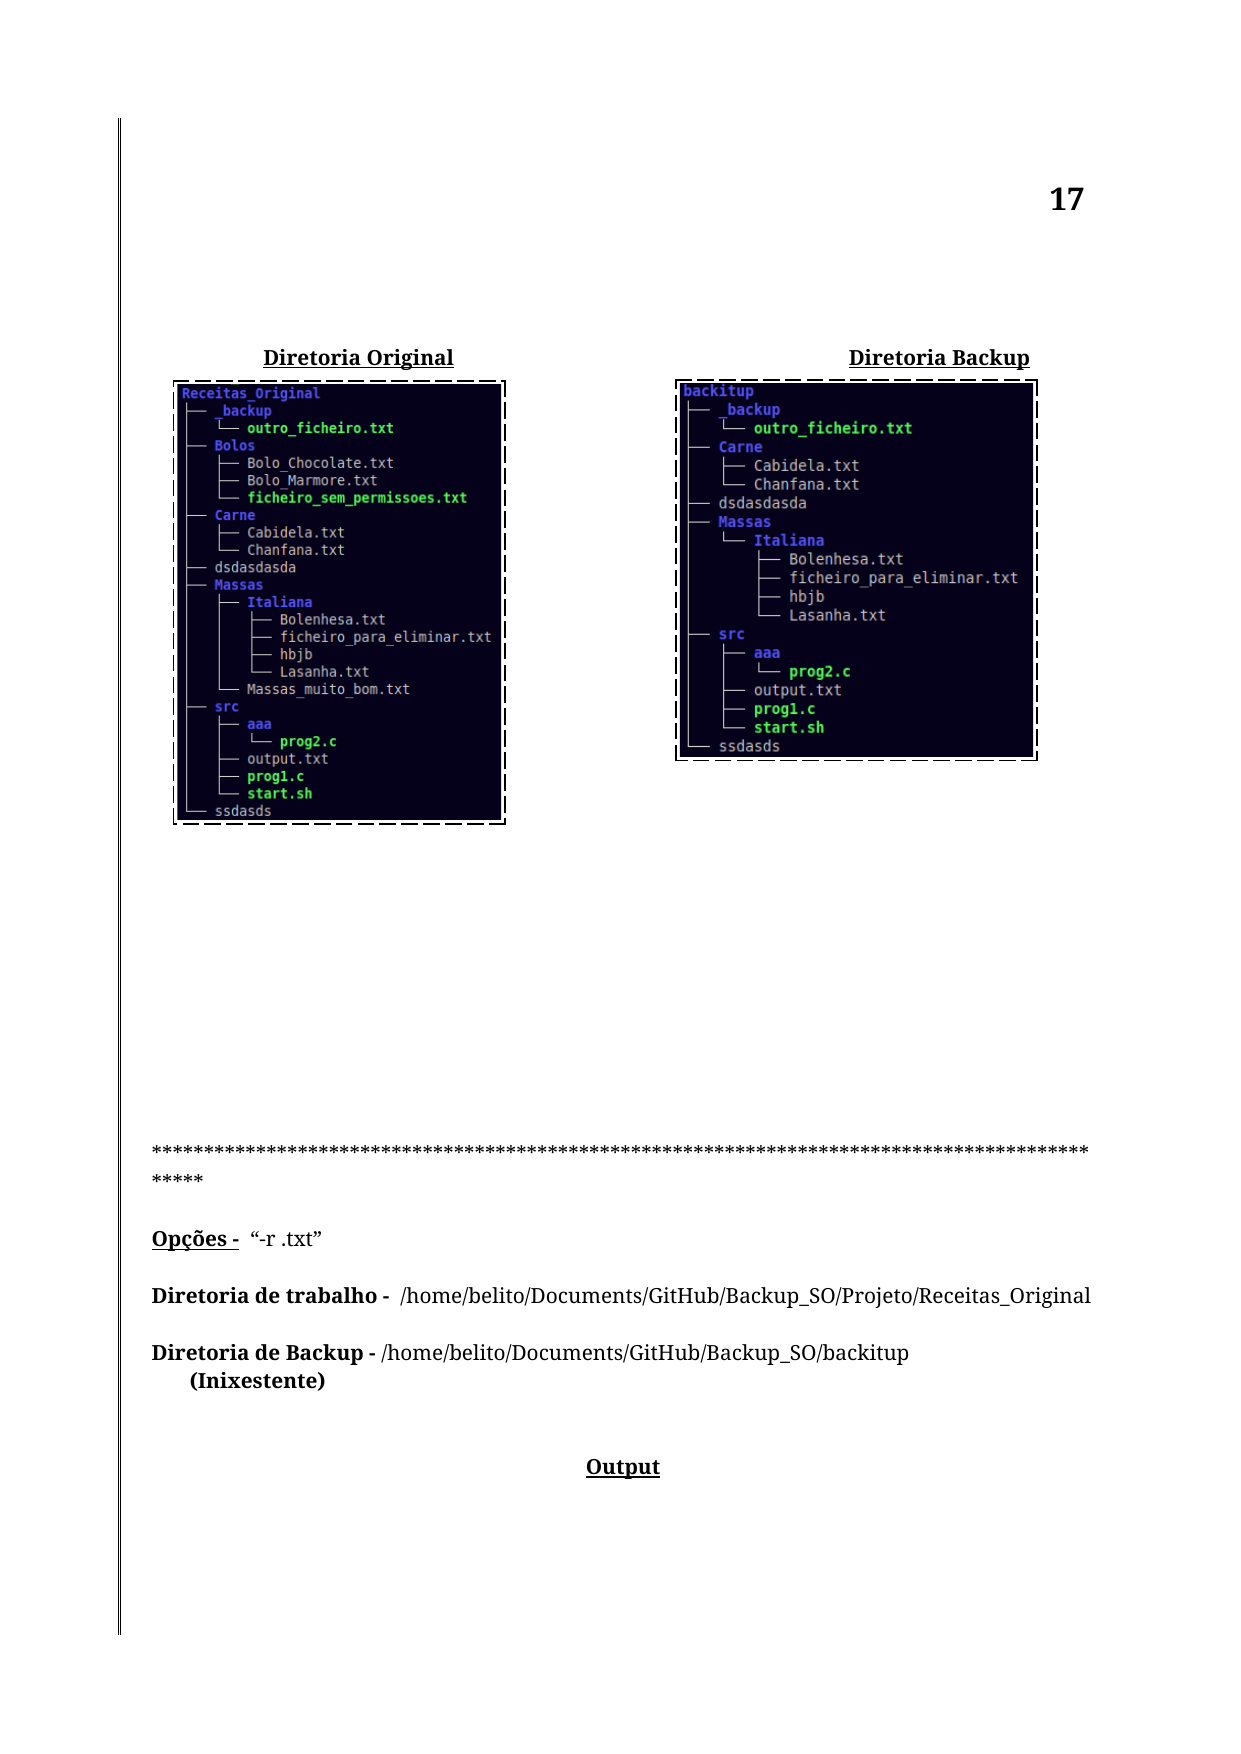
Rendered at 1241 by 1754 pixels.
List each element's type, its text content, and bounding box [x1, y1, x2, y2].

picture [177, 384, 502, 820]
text Diretoria de Backup - /home/belito/Documents/GitHub/Backup_SO/backitup [151, 1338, 1092, 1367]
text Opções - “-r .txt” [151, 1224, 1092, 1253]
text *********************************************************************************************** [151, 1139, 1092, 1196]
text Output [151, 1452, 1092, 1480]
text (Inixestente) [151, 1367, 1092, 1395]
text Diretoria Original Diretoria Backup [151, 343, 1092, 371]
text Diretoria de trabalho - /home/belito/Documents/GitHub/Backup_SO/Projeto/Receitas_Original [151, 1281, 1092, 1310]
picture [679, 383, 1034, 757]
